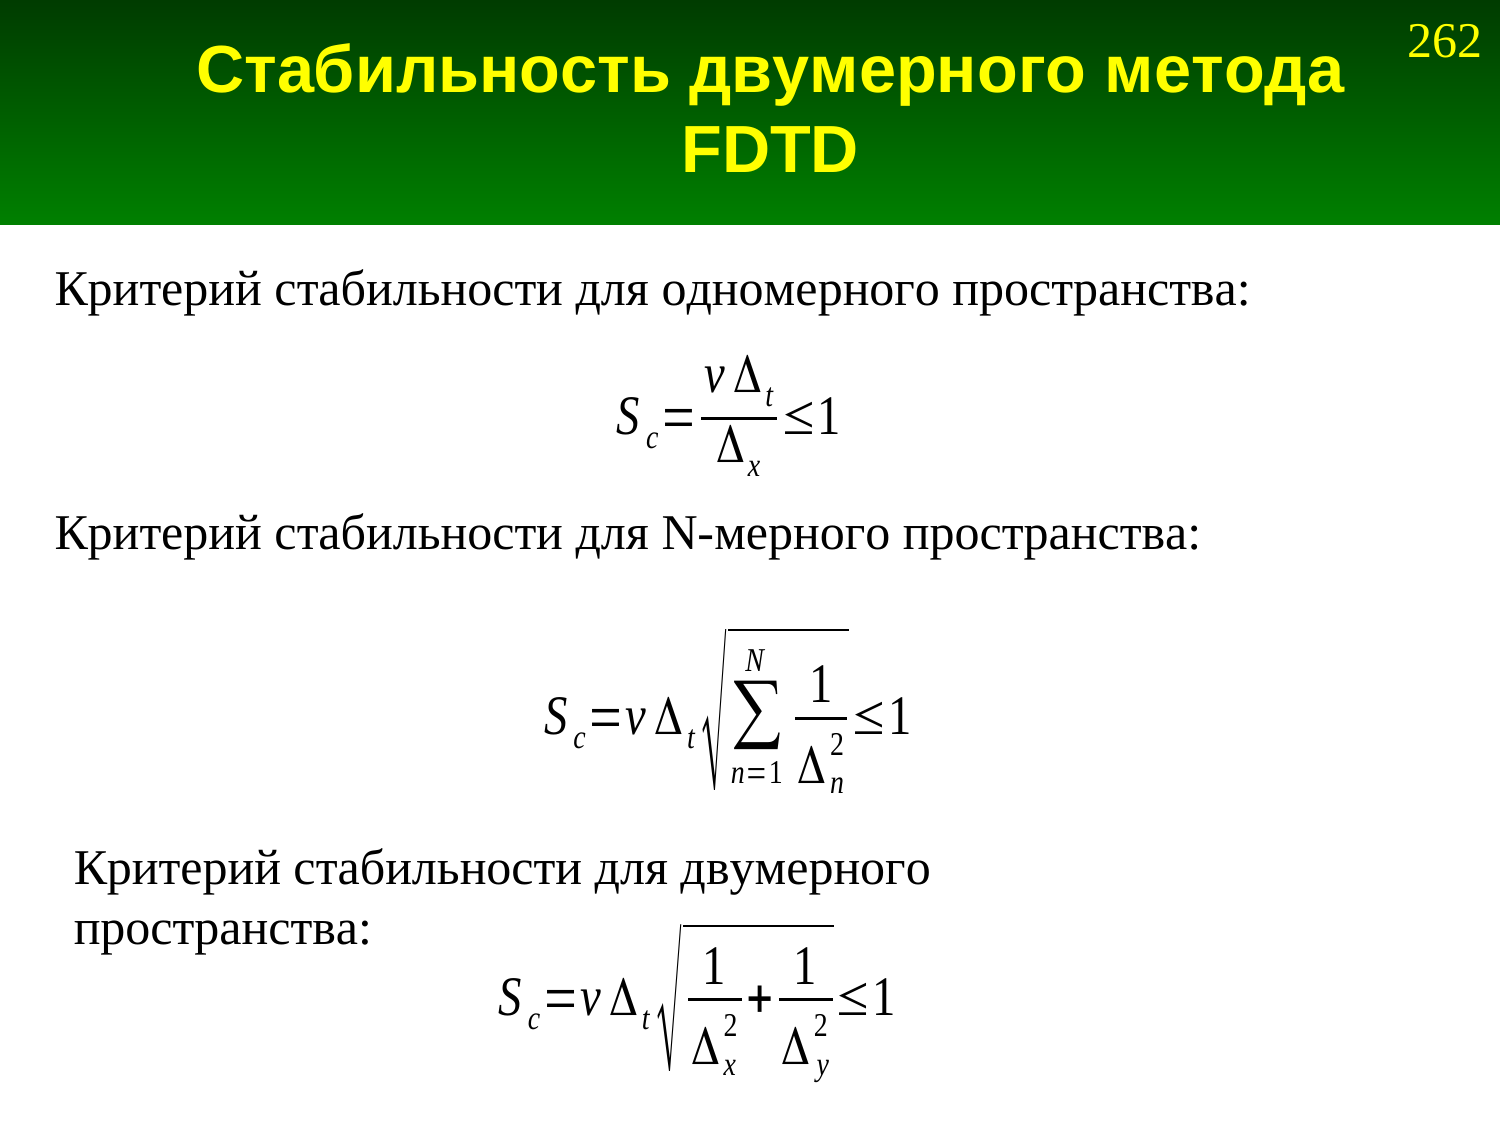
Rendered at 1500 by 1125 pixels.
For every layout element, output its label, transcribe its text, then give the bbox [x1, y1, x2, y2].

text_box Критерий стабильности для одномерного пространства: [39, 248, 1267, 323]
text_box Критерий стабильности для двумерного пространства: [59, 826, 1255, 962]
chart [529, 625, 924, 803]
title Стабильность двумерного метода FDTD [100, 7, 1441, 204]
text_box Критерий стабильности для N-мерного пространства: [39, 492, 1218, 567]
chart [602, 343, 853, 485]
chart [484, 921, 908, 1085]
